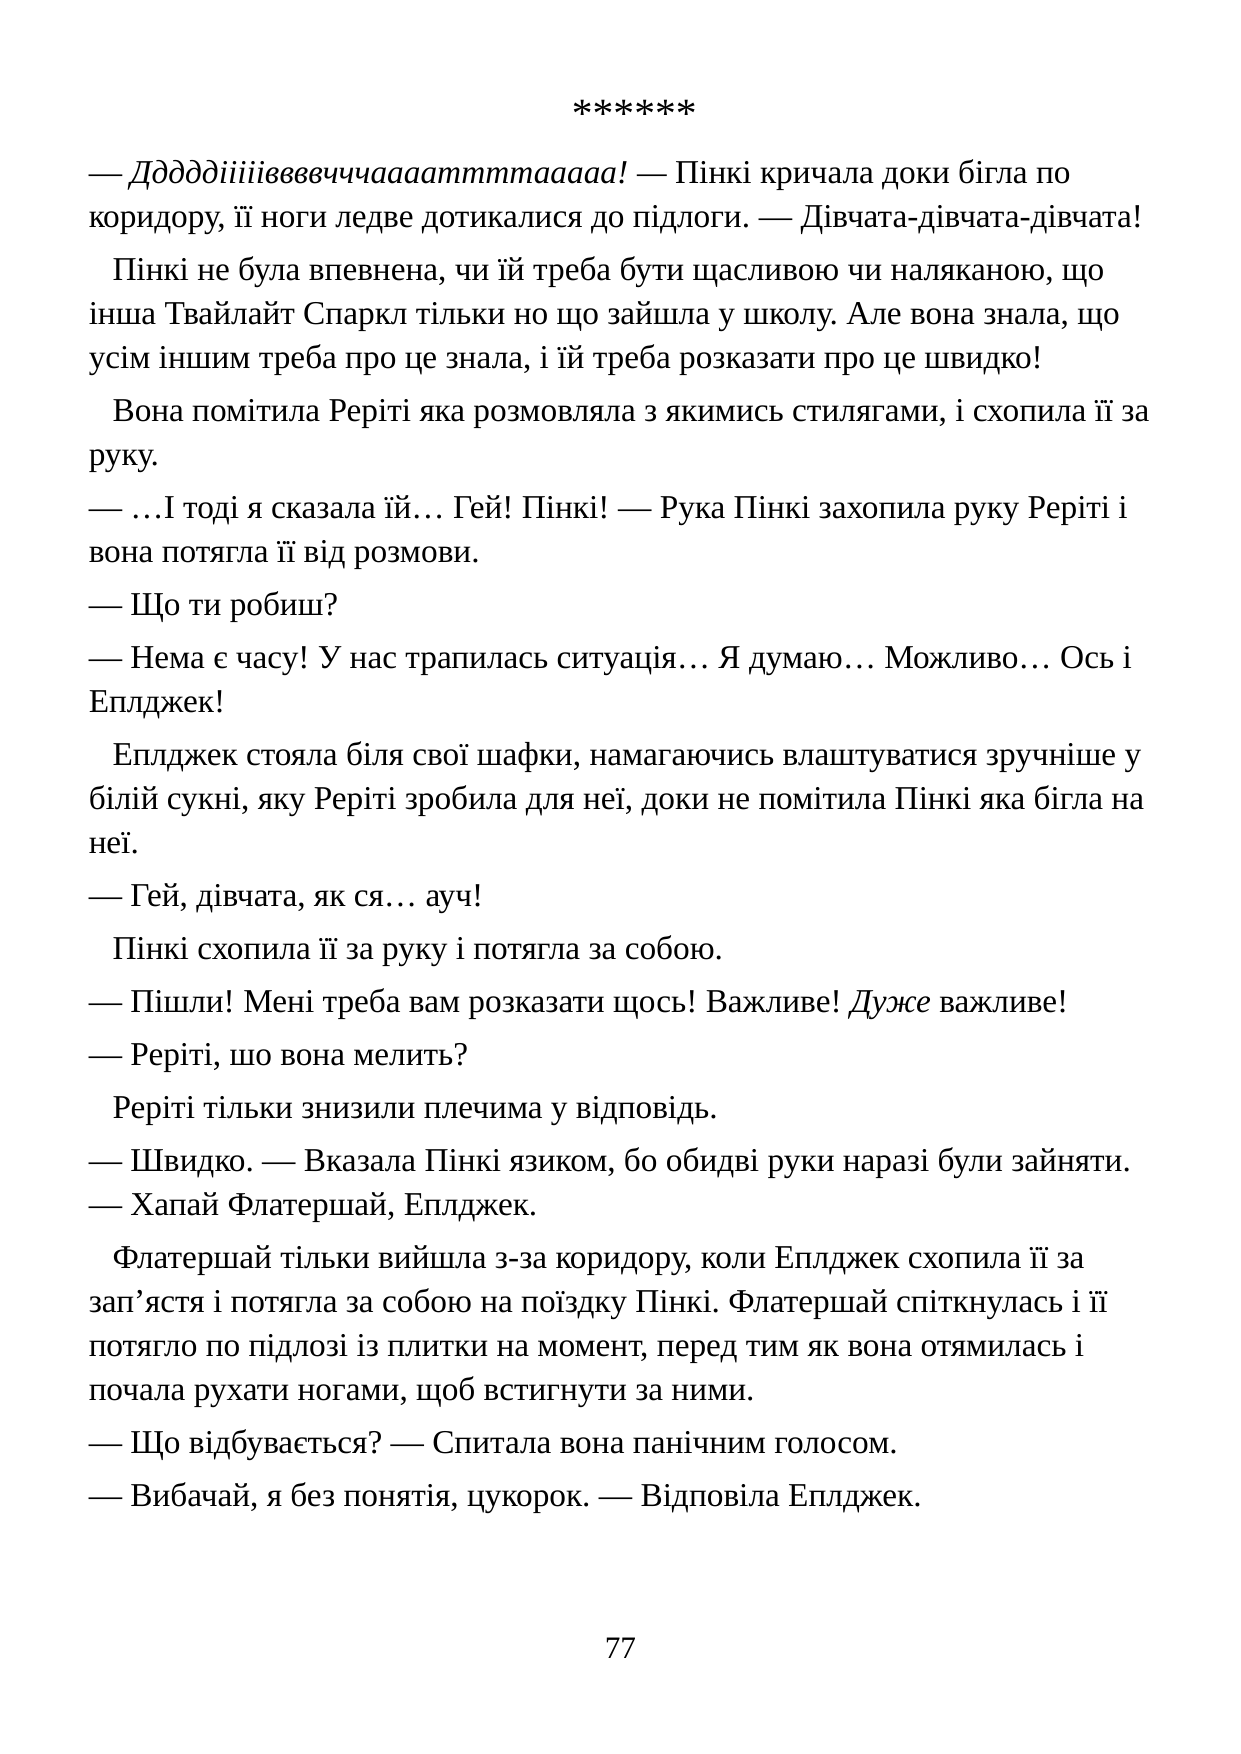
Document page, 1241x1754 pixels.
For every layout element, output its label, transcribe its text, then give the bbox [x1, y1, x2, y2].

text — Що ти робиш? [88, 584, 1152, 623]
text ****** [88, 88, 1152, 136]
text — Швидко. — Вказала Пінкі язиком, бо обидві руки наразі були зайняти. — Хапай Флатершай, Еплджек. [88, 1140, 1152, 1222]
text — Що відбувається? — Спитала вона панічним голосом. [88, 1422, 1152, 1460]
text — Вибачай, я без понятія, цукорок. — Відповіла Еплджек. [88, 1475, 1152, 1513]
text — …І тоді я сказала їй… Гей! Пінкі! — Рука Пінкі захопила руку Реріті і вона потягла її від розмови. [88, 487, 1152, 570]
text Флатершай тільки вийшла з-за коридору, коли Еплджек схопила її за зап’ястя і потягла за собою на поїздку Пінкі. Флатершай спіткнулась і її потягло по підлозі із плитки на момент, перед тим як вона отямилась і почала рухати ногами, щоб встигнути за ними. [88, 1237, 1152, 1407]
text — Дддддіііііввввчччааааттттааааа! — Пінкі кричала доки бігла по коридору, її ноги ледве дотикалися до підлоги. — Дівчата-дівчата-дівчата! [88, 152, 1152, 235]
text Пінкі схопила її за руку і потягла за собою. [88, 928, 1152, 967]
text — Реріті, шо вона мелить? [88, 1034, 1152, 1072]
text Реріті тільки знизили плечима у відповідь. [88, 1087, 1152, 1125]
text Еплджек стояла біля свої шафки, намагаючись влаштуватися зручніше у білій сукні, яку Реріті зробила для неї, доки не помітила Пінкі яка бігла на неї. [88, 734, 1152, 861]
text Вона помітила Реріті яка розмовляла з якимись стилягами, і схопила її за руку. [88, 391, 1152, 473]
text Пінкі не була впевнена, чи їй треба бути щасливою чи наляканою, що інша Твайлайт Спаркл тільки но що зайшла у школу. Але вона знала, що усім іншим треба про це знала, і їй треба розказати про це швидко! [88, 249, 1152, 376]
text — Пішли! Мені треба вам розказати щось! Важливе! Дуже важливе! [88, 981, 1152, 1019]
text — Нема є часу! У нас трапилась ситуація… Я думаю… Можливо… Ось і Еплджек! [88, 637, 1152, 720]
text — Гей, дівчата, як ся… ауч! [88, 875, 1152, 914]
